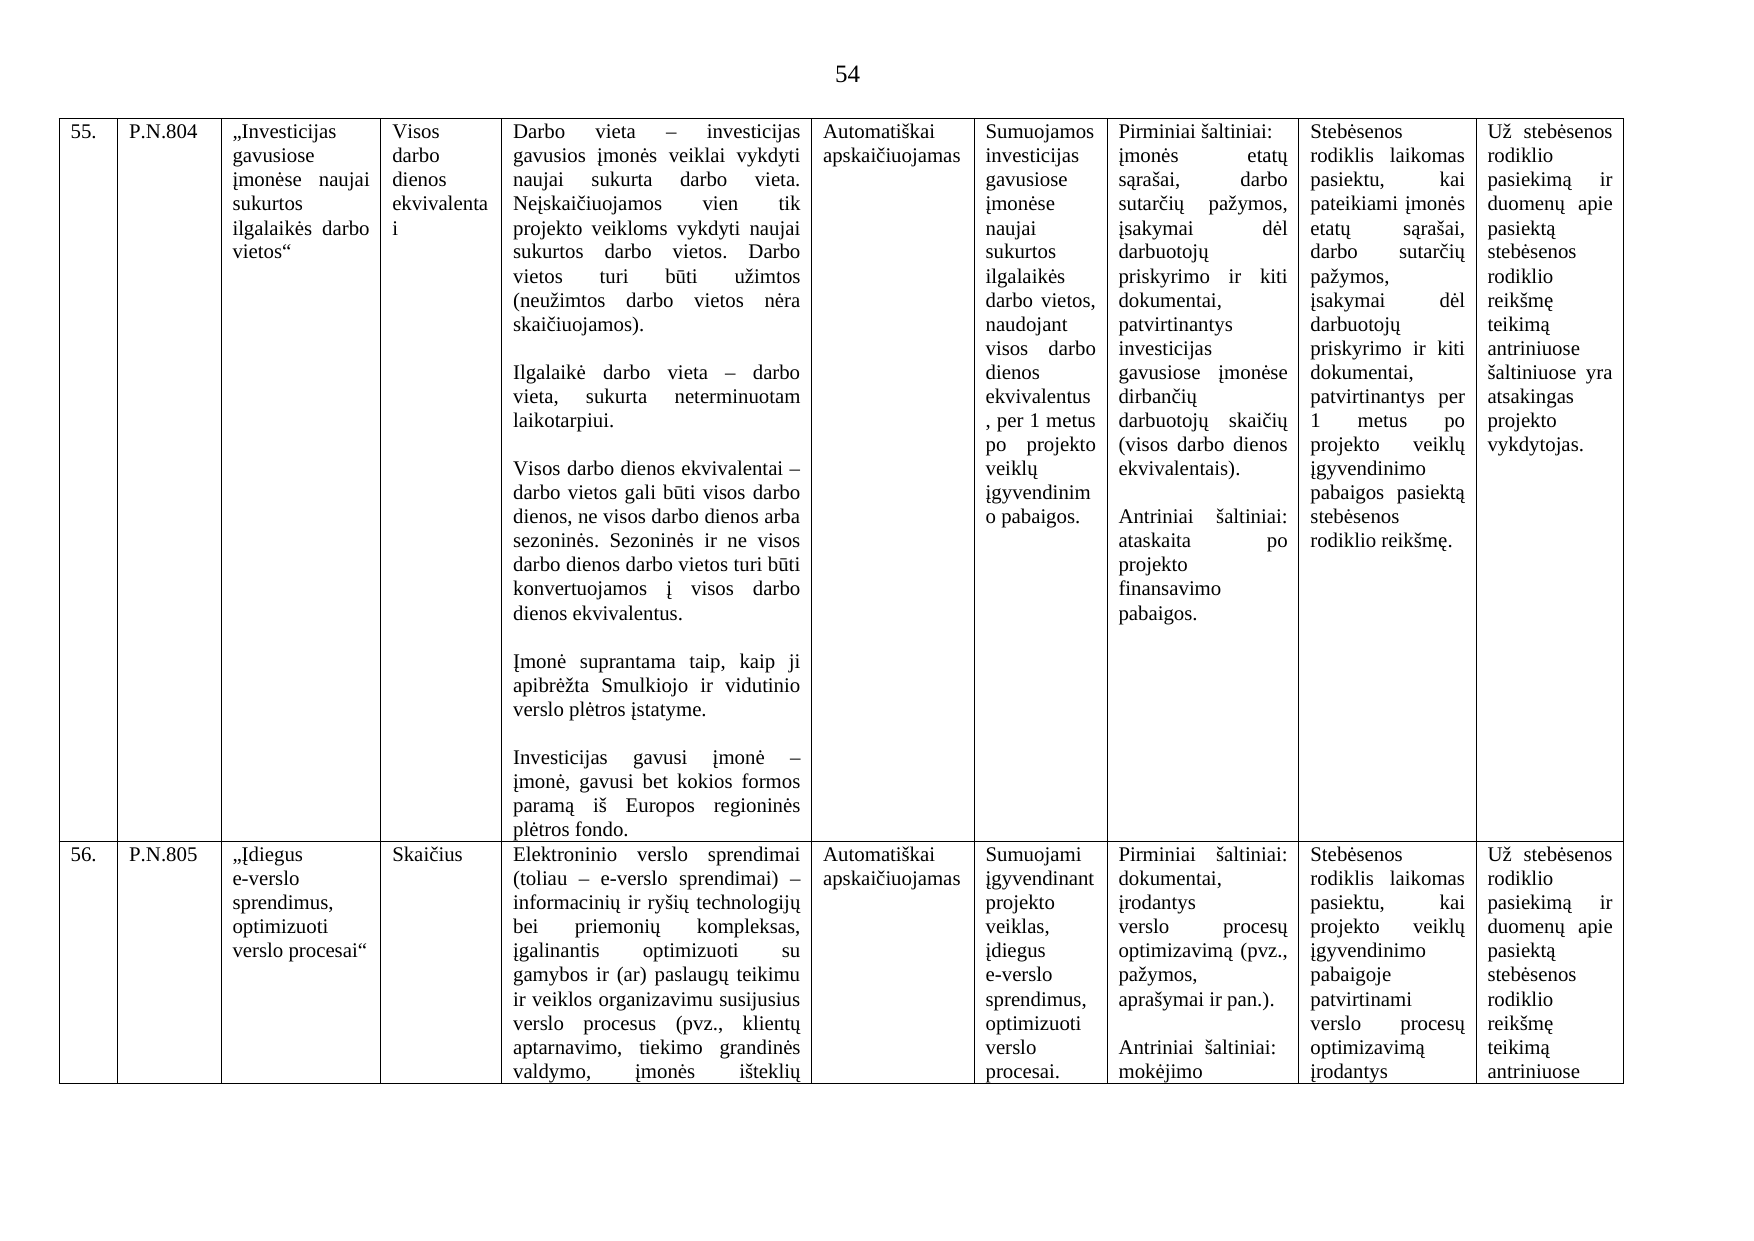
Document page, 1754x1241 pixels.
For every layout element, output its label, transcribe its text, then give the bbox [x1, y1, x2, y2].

table_cell Automatiškai apskaičiuojamas [812, 119, 974, 841]
table_cell Už stebėsenos rodiklio pasiekimą ir duomenų apie pasiektą stebėsenos rodiklio reikšmę teikimą antriniuose [1477, 842, 1623, 1083]
table_cell Sumuojami įgyvendinant projekto veiklas, įdiegus e-verslo sprendimus, optimizuoti verslo procesai. [975, 842, 1107, 1083]
table_cell Pirminiai šaltiniai: dokumentai, įrodantys verslo procesų optimizavimą (pvz., pažymos, aprašymai ir pan.). Antriniai šaltiniai: mokėjimo [1108, 842, 1298, 1083]
table_cell „Investicijas gavusiose įmonėse naujai sukurtos ilgalaikės darbo vietos“ [222, 119, 380, 841]
table_cell Sumuojamos investicijas gavusiose įmonėse naujai sukurtos ilgalaikės darbo vietos, naudojant visos darbo dienos ekvivalentus, per 1 metus po projekto veiklų įgyvendinimo pabaigos. [975, 119, 1107, 841]
table_cell Darbo vieta – investicijas gavusios įmonės veiklai vykdyti naujai sukurta darbo vieta. Neįskaičiuojamos vien tik projekto veikloms vykdyti naujai sukurtos darbo vietos. Darbo vietos turi būti užimtos (neužimtos darbo vietos nėra skaičiuojamos). Ilgalaikė darbo vieta – darbo vieta, sukurta neterminuotam laikotarpiui. Visos darbo dienos ekvivalentai – darbo vietos gali būti visos darbo dienos, ne visos darbo dienos arba sezoninės. Sezoninės ir ne visos darbo dienos darbo vietos turi būti konvertuojamos į visos darbo dienos ekvivalentus. Įmonė suprantama taip, kaip ji apibrėžta Smulkiojo ir vidutinio verslo plėtros įstatyme. Investicijas gavusi įmonė – įmonė, gavusi bet kokios formos paramą iš Europos regioninės plėtros fondo. [502, 119, 811, 841]
table_cell P.N.804 [118, 119, 221, 841]
table_cell P.N.805 [118, 842, 221, 1083]
table_cell Automatiškai apskaičiuojamas [812, 842, 974, 1083]
table_cell Elektroninio verslo sprendimai (toliau – e-verslo sprendimai) – informacinių ir ryšių technologijų bei priemonių kompleksas, įgalinantis optimizuoti su gamybos ir (ar) paslaugų teikimu ir veiklos organizavimu susijusius verslo procesus (pvz., klientų aptarnavimo, tiekimo grandinės valdymo, įmonės išteklių [502, 842, 811, 1083]
table_cell Pirminiai šaltiniai: įmonės etatų sąrašai, darbo sutarčių pažymos, įsakymai dėl darbuotojų priskyrimo ir kiti dokumentai, patvirtinantys investicijas gavusiose įmonėse dirbančių darbuotojų skaičių (visos darbo dienos ekvivalentais). Antriniai šaltiniai: ataskaita po projekto finansavimo pabaigos. [1108, 119, 1298, 841]
table_cell Stebėsenos rodiklis laikomas pasiektu, kai pateikiami įmonės etatų sąrašai, darbo sutarčių pažymos, įsakymai dėl darbuotojų priskyrimo ir kiti dokumentai, patvirtinantys per 1 metus po projekto veiklų įgyvendinimo pabaigos pasiektą stebėsenos rodiklio reikšmę. [1299, 119, 1476, 841]
table_cell 55. [60, 119, 117, 841]
table_cell Už stebėsenos rodiklio pasiekimą ir duomenų apie pasiektą stebėsenos rodiklio reikšmę teikimą antriniuose šaltiniuose yra atsakingas projekto vykdytojas. [1477, 119, 1623, 841]
table_cell Skaičius [381, 842, 501, 1083]
table_cell „Įdiegus e-verslo sprendimus, optimizuoti verslo procesai“ [222, 842, 380, 1083]
table_cell Visos darbo dienos ekvivalentai [381, 119, 501, 841]
table_cell Stebėsenos rodiklis laikomas pasiektu, kai projekto veiklų įgyvendinimo pabaigoje patvirtinami verslo procesų optimizavimą įrodantys [1299, 842, 1476, 1083]
table_cell 56. [60, 842, 117, 1083]
